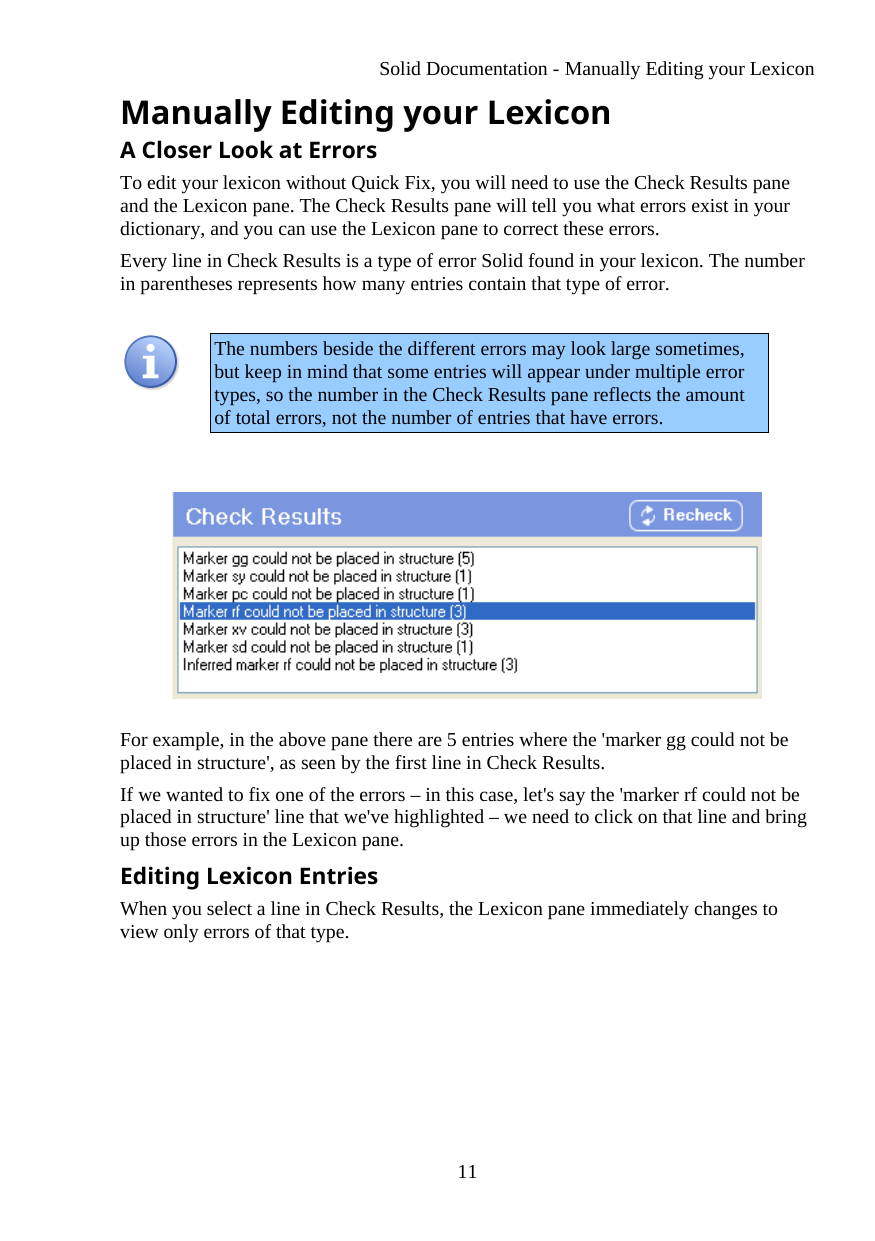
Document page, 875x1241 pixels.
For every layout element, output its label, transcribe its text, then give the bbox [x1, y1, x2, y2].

text If we wanted to fix one of the errors – in this case, let's say the 'marker rf could not be placed in structure' line that we've highlighted – we need to click on that line and bring up those errors in the Lexicon pane. [120, 783, 814, 851]
subtitle Manually Editing your Lexicon [120, 90, 814, 134]
text When you select a line in Check Results, the Lexicon pane immediately changes to view only errors of that type. [120, 897, 814, 943]
subtitle A Closer Look at Errors [120, 134, 814, 165]
text To edit your lexicon without Quick Fix, you will need to use the Check Results pane and the Lexicon pane. The Check Results pane will tell you what errors exist in your dictionary, and you can use the Lexicon pane to correct these errors. [120, 171, 814, 240]
text The numbers beside the different errors may look large sometimes, but keep in mind that some entries will appear under multiple error types, so the number in the Check Results pane reflects the amount of total errors, not the number of entries that have errors. [211, 334, 768, 432]
subtitle Editing Lexicon Entries [120, 860, 814, 891]
picture [172, 492, 762, 699]
text For example, in the above pane there are 5 entries where the 'marker gg could not be placed in structure', as seen by the first line in Check Results. [120, 463, 814, 774]
text Every line in Check Results is a type of error Solid found in your lexicon. The number in parentheses represents how many entries contain that type of error. [120, 249, 814, 294]
picture [120, 331, 181, 392]
